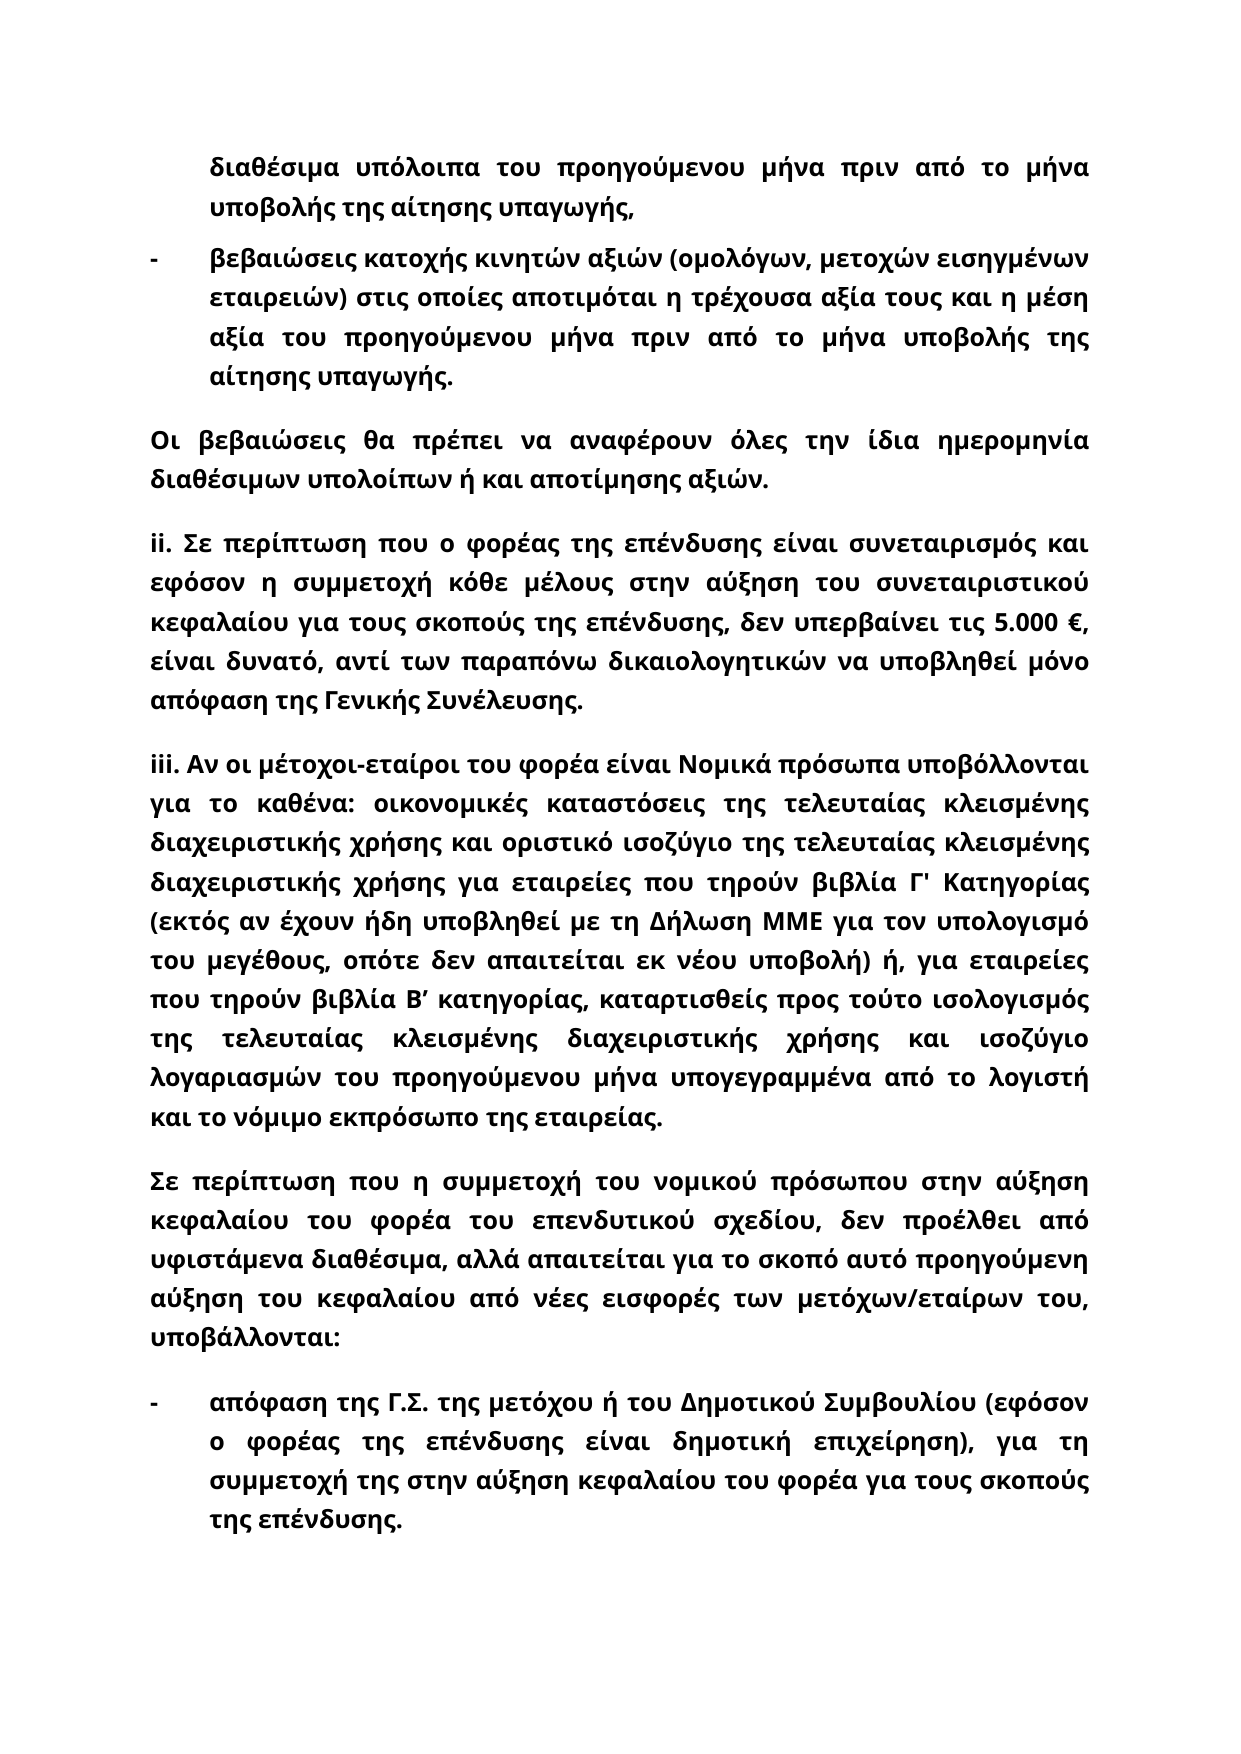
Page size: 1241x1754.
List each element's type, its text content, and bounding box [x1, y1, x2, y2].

list - βεβαιώσεις κατοχής κινητών αξιών (ομολόγων, μετοχών εισηγμένων εταιρειών) στις οποίες αποτιμόται η τρέχουσα αξία τους και η μέση αξία του προηγούμενου μήνα πριν από το μήνα υποβολής της αίτησης υπαγωγής. [150, 241, 1090, 392]
text iii. Αν οι μέτοχοι-εταίροι του φορέα είναι Νομικά πρόσωπα υποβόλλονται για το καθένα: οικονομικές καταστόσεις της τελευταίας κλεισμένης διαχειριστικής χρήσης και οριστικό ισοζύγιο της τελευταίας κλεισμένης διαχειριστικής χρήσης για εταιρείες που τηρούν βιβλία Γ' Κατηγορίας (εκτός αν έχουν ήδη υποβληθεί με τη Δήλωση ΜΜΕ για τον υπολογισμό του μεγέθους, οπότε δεν απαιτείται εκ νέου υποβολή) ή, για εταιρείες που τηρούν βιβλία Β’ κατηγορίας, καταρτισθείς προς τούτο ισολογισμός της τελευταίας κλεισμένης διαχειριστικής χρήσης και ισοζύγιο λογαριασμών του προηγούμενου μήνα υπογεγραμμένα από το λογιστή και το νόμιμο εκπρόσωπο της εταιρείας. [150, 747, 1090, 1133]
text ii. Σε περίπτωση που ο φορέας της επένδυσης είναι συνεταιρισμός και εφόσον η συμμετοχή κόθε μέλους στην αύξηση του συνεταιριστικού κεφαλαίου για τους σκοπούς της επένδυσης, δεν υπερβαίνει τις 5.000 €, είναι δυνατό, αντί των παραπόνω δικαιολογητικών να υποβληθεί μόνο απόφαση της Γενικής Συνέλευσης. [150, 526, 1090, 717]
list διαθέσιμα υπόλοιπα του προηγούμενου μήνα πριν από το μήνα υποβολής της αίτησης υπαγωγής, [150, 150, 1090, 223]
list - απόφαση της Γ.Σ. της μετόχου ή του Δημοτικού Συμβουλίου (εφόσον ο φορέας της επένδυσης είναι δημοτική επιχείρηση), για τη συμμετοχή της στην αύξηση κεφαλαίου του φορέα για τους σκοπούς της επένδυσης. [150, 1384, 1090, 1536]
text Σε περίπτωση που η συμμετοχή του νομικού πρόσωπου στην αύξηση κεφαλαίου του φορέα του επενδυτικού σχεδίου, δεν προέλθει από υφιστάμενα διαθέσιμα, αλλά απαιτείται για το σκοπό αυτό προηγούμενη αύξηση του κεφαλαίου από νέες εισφορές των μετόχων/εταίρων του, υποβάλλονται: [150, 1163, 1090, 1354]
text Οι βεβαιώσεις θα πρέπει να αναφέρουν όλες την ίδια ημερομηνία διαθέσιμων υπολοίπων ή και αποτίμησης αξιών. [150, 422, 1090, 496]
